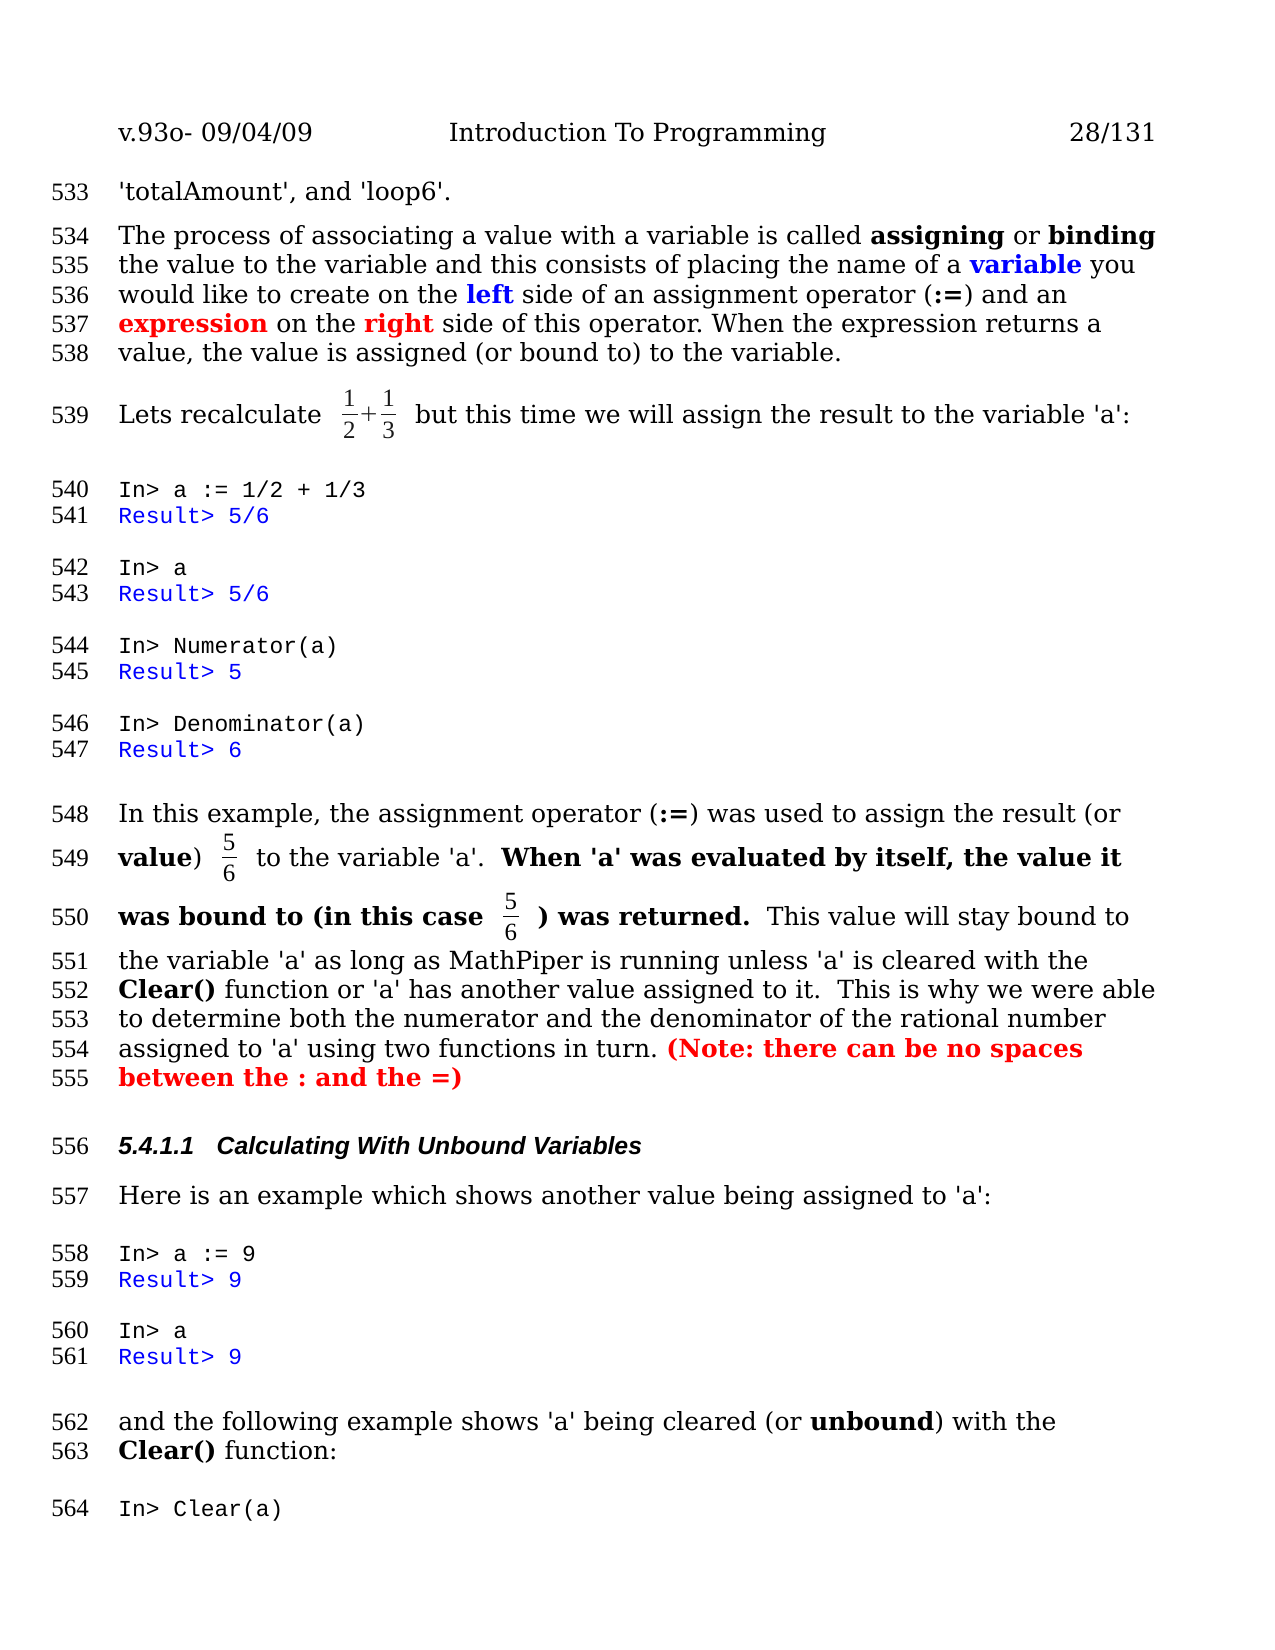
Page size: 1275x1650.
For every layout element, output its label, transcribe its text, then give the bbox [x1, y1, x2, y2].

text In> a [118, 1320, 1157, 1346]
text In> a [118, 556, 1157, 582]
text In> Clear(a) [118, 1497, 1157, 1523]
text In> Numerator(a) [118, 634, 1157, 660]
text Result> 5/6 [118, 582, 1157, 608]
text Lets recalculatebut this time we will assign the result to the variable 'a': [118, 383, 1157, 447]
text In> a := 1/2 + 1/3 [118, 478, 1157, 504]
text In> a := 9 [118, 1242, 1157, 1268]
text Result> 9 [118, 1346, 1157, 1372]
text In> Denominator(a) [118, 712, 1157, 738]
text 'totalAmount', and 'loop6'. [118, 177, 1157, 206]
text Here is an example which shows another value being assigned to 'a': [118, 1181, 1157, 1210]
subtitle Calculating With Unbound Variables [118, 1131, 1157, 1160]
text Result> 9 [118, 1268, 1157, 1294]
text The process of associating a value with a variable is called assigning or binding the value to the variable and this consists of placing the name of a variable you would like to create on the left side of an assignment operator (:=) and an expression on the right side of this operator. When the expression returns a value, the value is assigned (or bound to) to the variable. [118, 221, 1157, 368]
text Result> 5/6 [118, 504, 1157, 530]
text In this example, the assignment operator (:=) was used to assign the result (or value)to the variable 'a'. When 'a' was evaluated by itself, the value it was bound to (in this case) was returned. This value will stay bound to the variable 'a' as long as MathPiper is running unless 'a' is cleared with the Clear() function or 'a' has another value assigned to it. This is why we were able to determine both the numerator and the denominator of the rational number assigned to 'a' using two functions in turn. (Note: there can be no spaces between the : and the =) [118, 799, 1157, 1092]
text Result> 5 [118, 660, 1157, 686]
text and the following example shows 'a' being cleared (or unbound) with the Clear() function: [118, 1407, 1157, 1465]
text Result> 6 [118, 738, 1157, 764]
